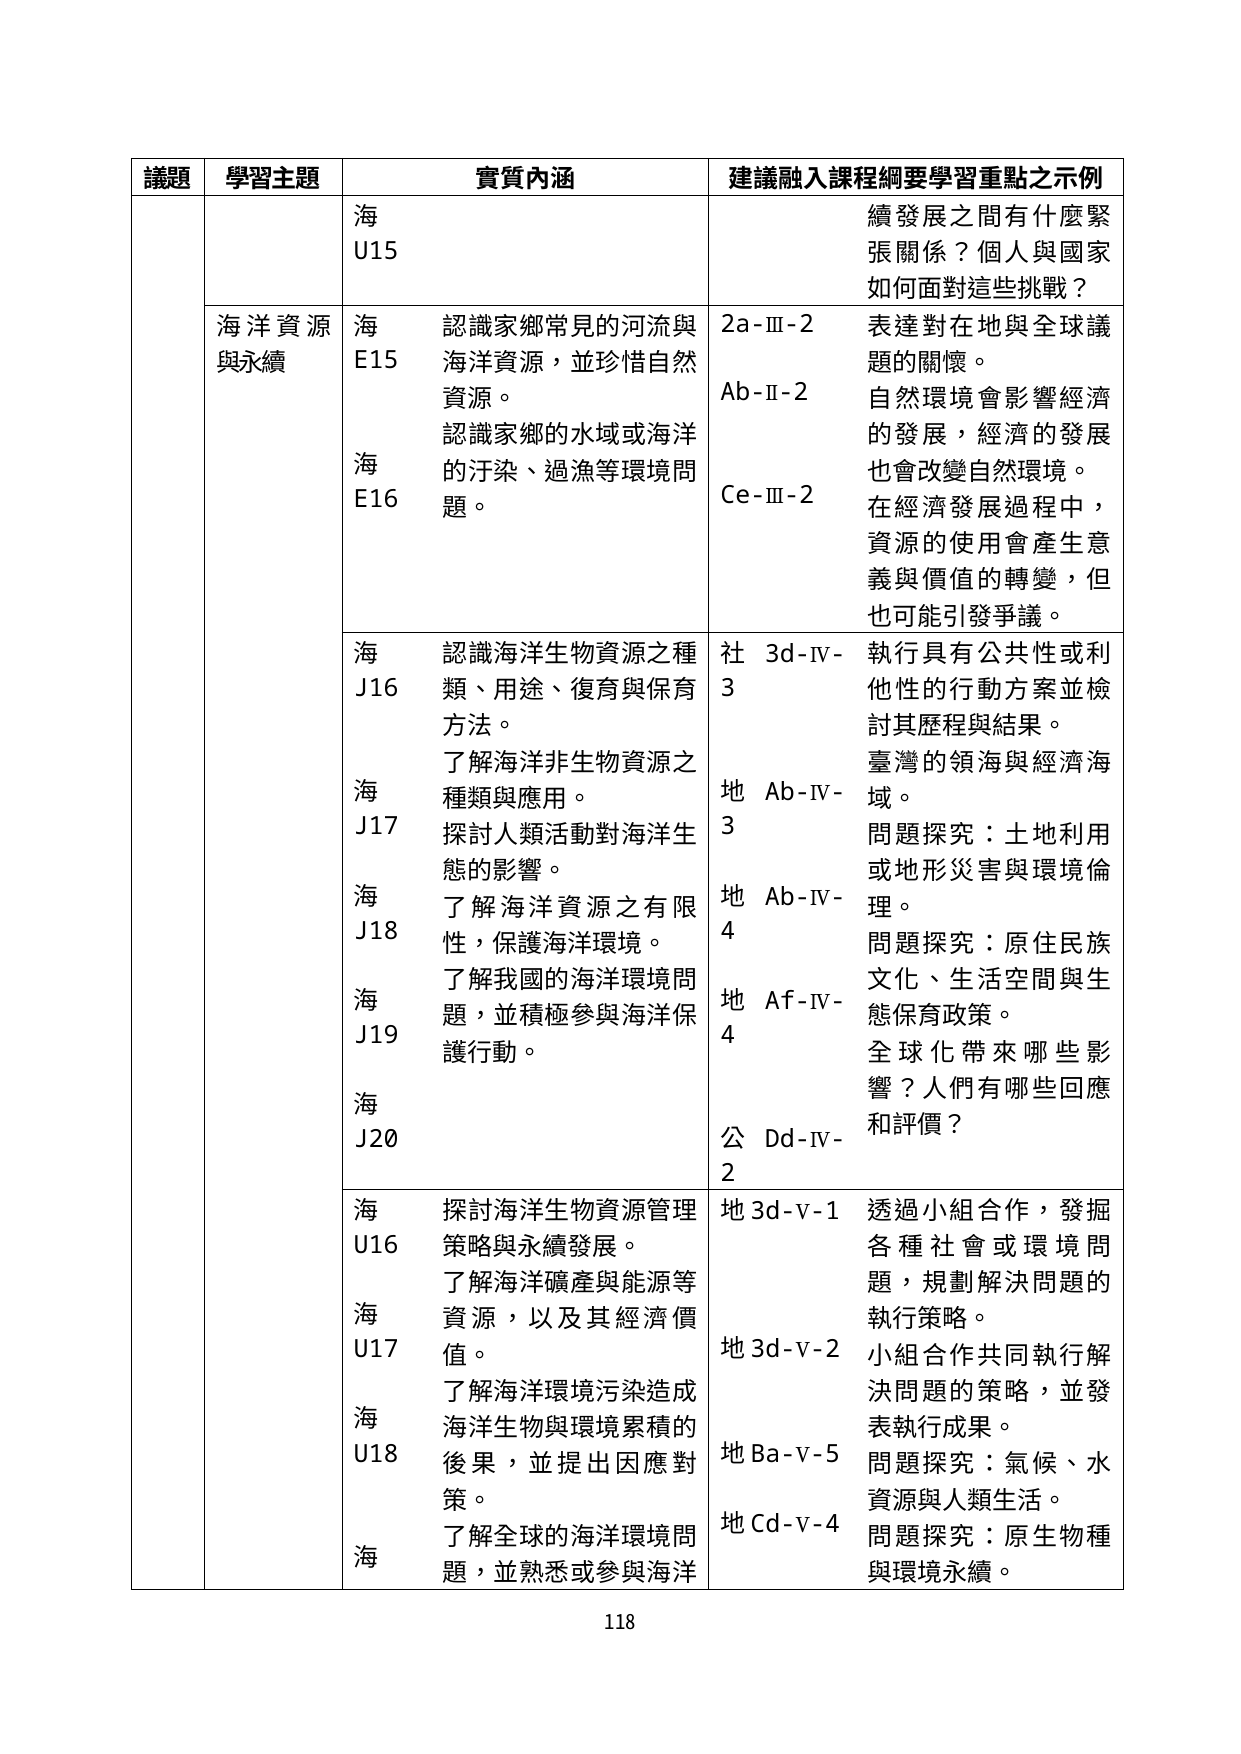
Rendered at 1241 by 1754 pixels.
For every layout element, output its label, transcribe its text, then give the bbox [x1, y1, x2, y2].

table_cell 認識海洋生物資源之種類、用途、復育與保育方法。 了解海洋非生物資源之種類與應用。 探討人類活動對海洋生態的影響。 了解海洋資源之有限性，保護海洋環境。 了解我國的海洋環境問題，並積極參與海洋保護行動。 [431, 633, 708, 1189]
table_cell 透過小組合作，發掘各種社會或環境問題，規劃解決問題的執行策略。 小組合作共同執行解決問題的策略，並發表執行成果。 問題探究：氣候、水資源與人類生活。 問題探究：原生物種與環境永續。 [856, 1190, 1123, 1589]
table_cell 海J16 海J17 海J18 海J19 海J20 [343, 633, 431, 1189]
table_cell [132, 196, 204, 1589]
table_cell 執行具有公共性或利他性的行動方案並檢討其歷程與結果。 臺灣的領海與經濟海域。 問題探究：土地利用或地形災害與環境倫理。 問題探究：原住民族文化、生活空間與生態保育政策。 全球化帶來哪些影響？人們有哪些回應和評價？ [856, 633, 1123, 1189]
table_cell [709, 196, 856, 305]
table_cell 探討海洋生物資源管理策略與永續發展。 了解海洋礦產與能源等資源，以及其經濟價值。 了解海洋環境污染造成海洋生物與環境累積的後果，並提出因應對策。 了解全球的海洋環境問題，並熟悉或參與海洋 [431, 1190, 708, 1589]
table_cell 2a-Ⅲ-2 Ab-Ⅱ-2 Ce-Ⅲ-2 [709, 306, 856, 632]
table_header 學習主題 [205, 159, 342, 195]
table_cell 續發展之間有什麼緊張關係？個人與國家如何面對這些挑戰？ [856, 196, 1123, 305]
table_cell 地3d-Ⅴ-1 地3d-Ⅴ-2 地Ba-Ⅴ-5 地Cd-Ⅴ-4 [709, 1190, 856, 1589]
table_header 建議融入課程綱要學習重點之示例 [709, 159, 1123, 195]
table_header 議題 [132, 159, 204, 195]
table_cell 海U16 海U17 海U18 海 [343, 1190, 431, 1589]
table_cell [431, 196, 708, 305]
table_cell [205, 196, 342, 305]
table_cell 認識家鄉常見的河流與海洋資源，並珍惜自然資源。 認識家鄉的水域或海洋的汙染、過漁等環境問題。 [431, 306, 708, 632]
table_header 實質內涵 [343, 159, 708, 195]
table_cell 表達對在地與全球議題的關懷。 自然環境會影響經濟的發展，經濟的發展也會改變自然環境。 在經濟發展過程中，資源的使用會產生意義與價值的轉變，但也可能引發爭議。 [856, 306, 1123, 632]
table_cell 海洋資源與永續 [205, 306, 342, 1589]
table_cell 海U15 [343, 196, 431, 305]
table_cell 社3d-Ⅳ-3 地Ab-Ⅳ-3 地Ab-Ⅳ-4 地Af-Ⅳ-4 公Dd-Ⅳ-2 [709, 633, 856, 1189]
table_cell 海E15 海E16 [343, 306, 431, 632]
